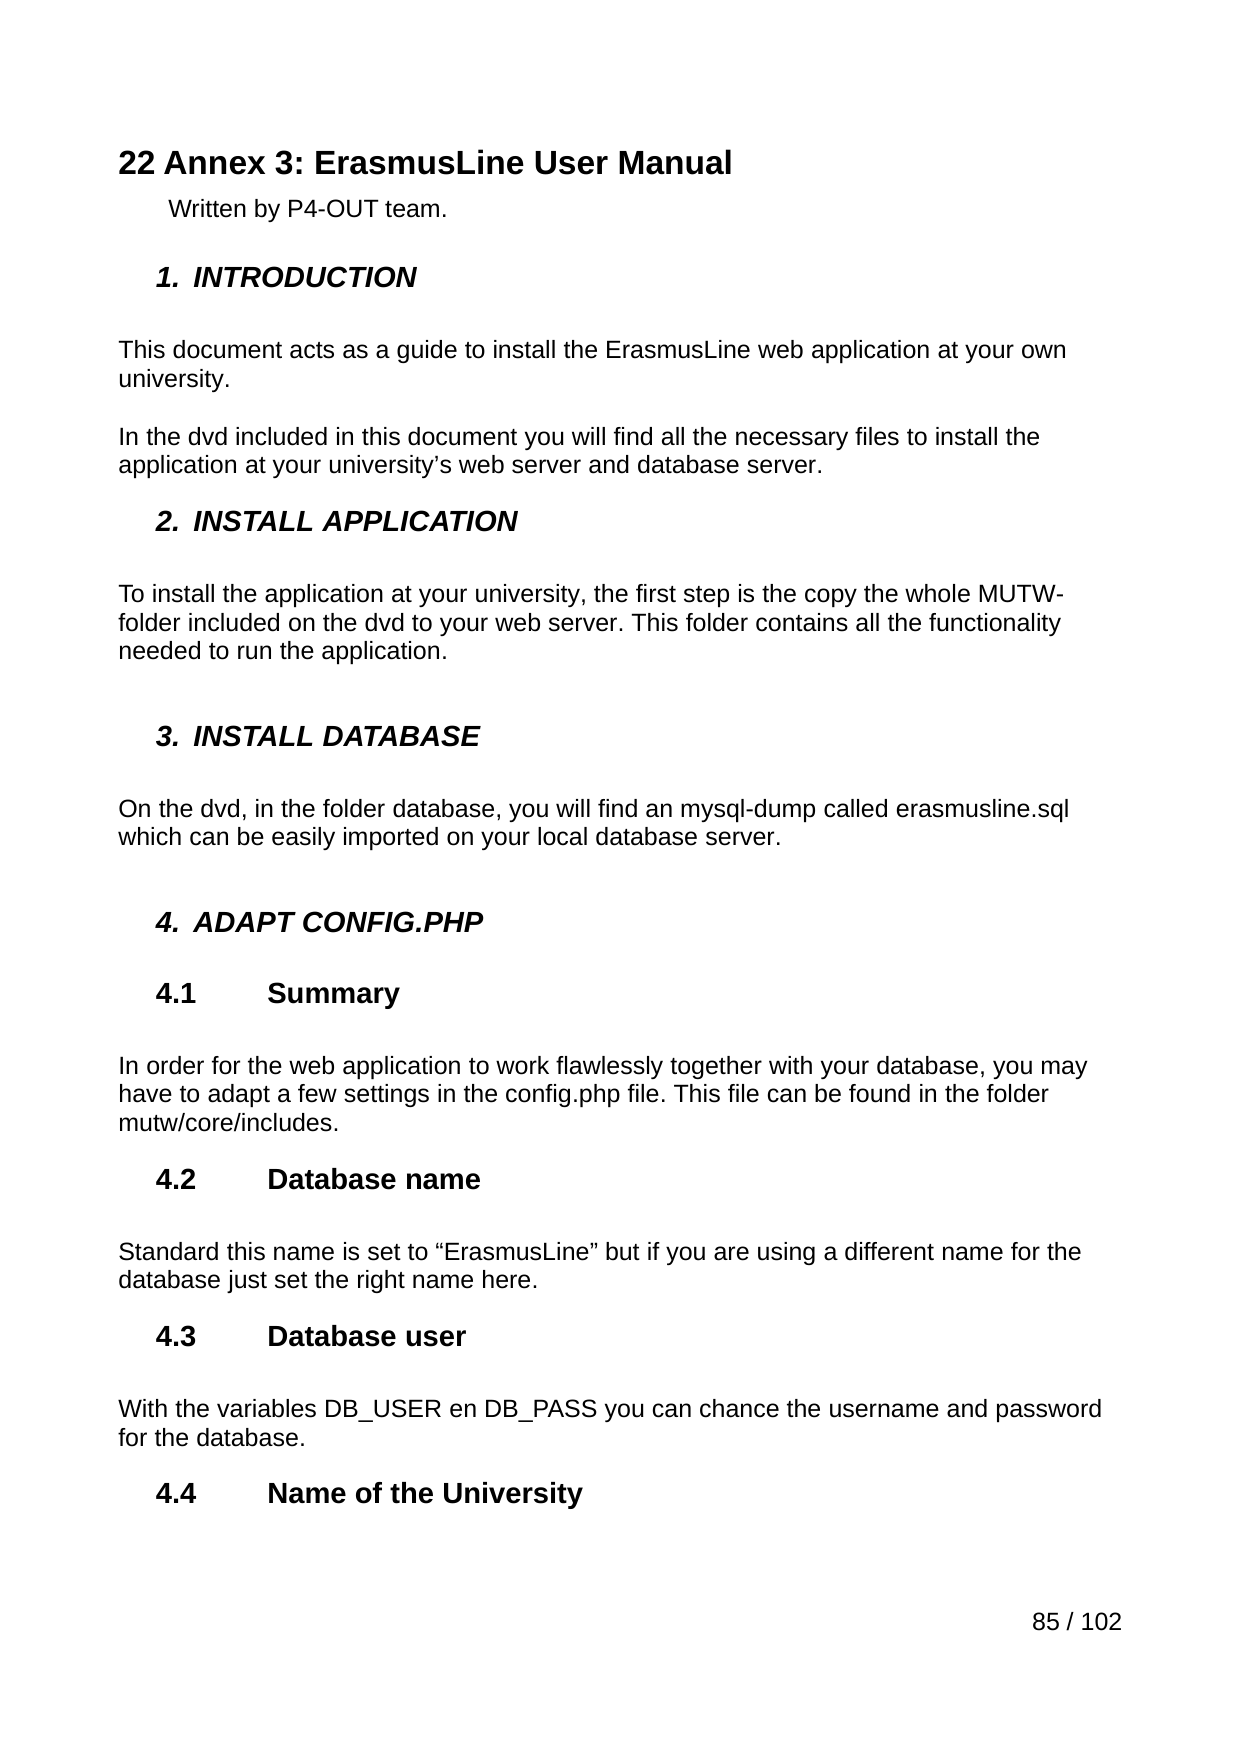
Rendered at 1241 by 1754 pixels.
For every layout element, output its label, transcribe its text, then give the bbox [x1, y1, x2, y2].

subtitle Summary [156, 976, 1122, 1009]
text With the variables DB_USER en DB_PASS you can chance the username and password for the database. [118, 1365, 1122, 1452]
text Written by P4-OUT team. [118, 194, 1122, 223]
subtitle Annex 3: ErasmusLine User Manual [118, 143, 1122, 182]
text To install the application at your university, the first step is the copy the whole MUTW-folder included on the dvd to your web server. This folder contains all the functionality needed to run the application. [118, 550, 1122, 694]
text This document acts as a guide to install the ErasmusLine web application at your own university. In the dvd included in this document you will find all the necessary files to install the application at your university’s web server and database server. [118, 335, 1122, 479]
subtitle Database name [156, 1162, 1122, 1196]
subtitle ADAPT CONFIG.PHP [156, 905, 1122, 938]
text On the dvd, in the folder database, you will find an mysql-dump called erasmusline.sql which can be easily imported on your local database server. [118, 765, 1122, 880]
subtitle Name of the University [156, 1477, 1122, 1510]
text In order for the web application to work flawlessly together with your database, you may have to adapt a few settings in the config.php file. This file can be found in the folder mutw/core/includes. [118, 1022, 1122, 1137]
subtitle Database user [156, 1319, 1122, 1353]
subtitle INTRODUCTION [156, 261, 1122, 294]
text [118, 1523, 1122, 1551]
text Standard this name is set to “ErasmusLine” but if you are using a different name for the database just set the right name here. [118, 1208, 1122, 1294]
subtitle INSTALL DATABASE [156, 719, 1122, 752]
subtitle INSTALL APPLICATION [156, 504, 1122, 538]
